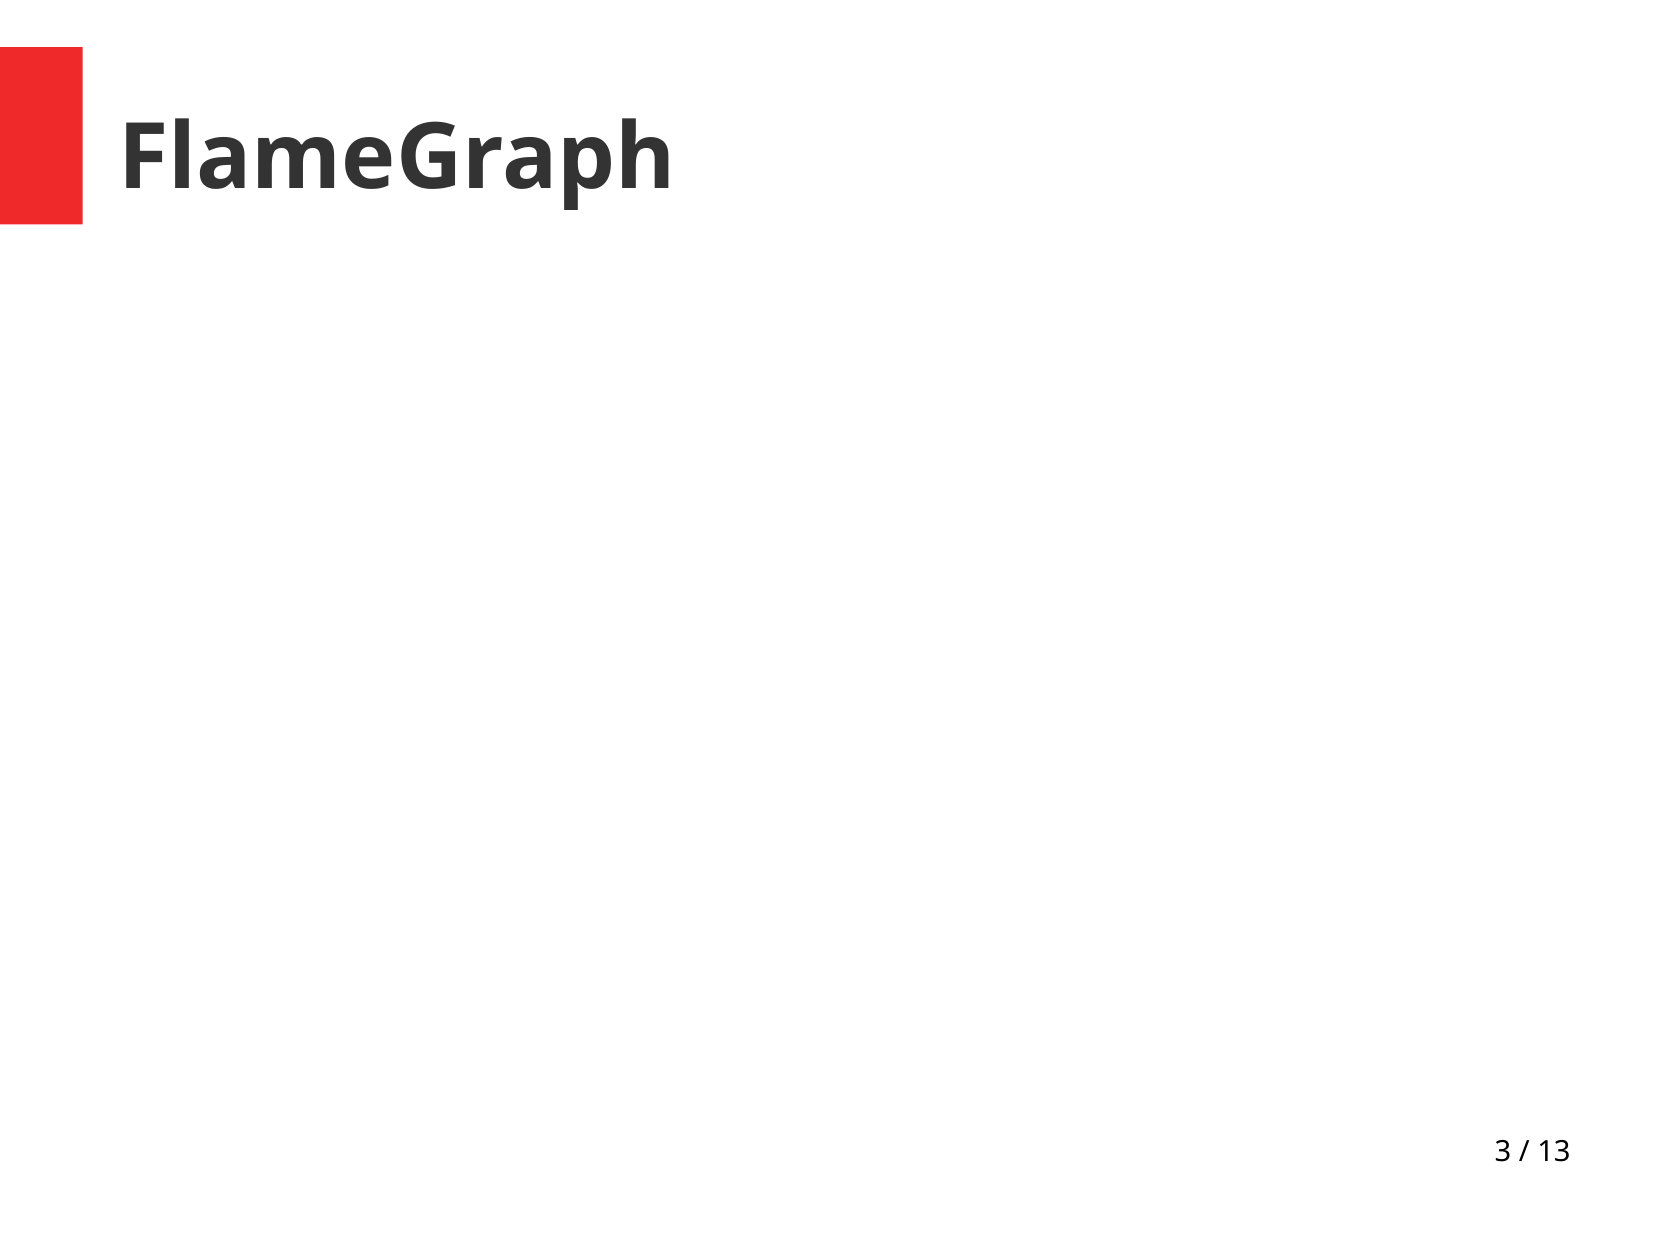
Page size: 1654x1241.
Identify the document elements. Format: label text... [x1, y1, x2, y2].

title FlameGraph [118, 49, 1571, 257]
